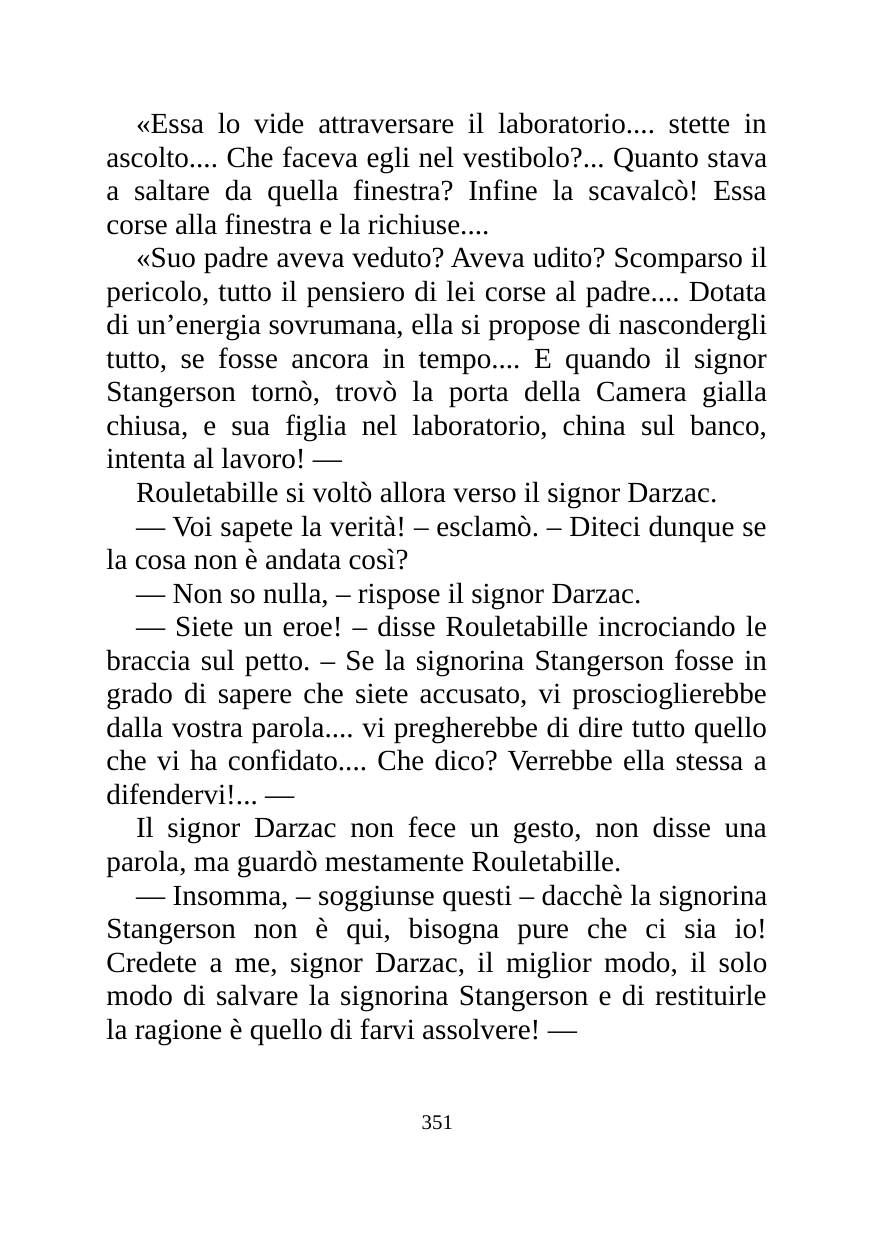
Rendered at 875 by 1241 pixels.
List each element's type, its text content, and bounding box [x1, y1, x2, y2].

text Rouletabille si voltò allora verso il signor Darzac. [106, 475, 768, 509]
text «Suo padre aveva veduto? Aveva udito? Scomparso il pericolo, tutto il pensiero di lei corse al padre.... Dotata di un’energia sovrumana, ella si propose di nascondergli tutto, se fosse ancora in tempo.... E quando il signor Stangerson tornò, trovò la porta della Camera gialla chiusa, e sua figlia nel laboratorio, china sul banco, intenta al lavoro! — [106, 240, 768, 475]
text — Non so nulla, – rispose il signor Darzac. [106, 576, 768, 609]
text «Essa lo vide attraversare il laboratorio.... stette in ascolto.... Che faceva egli nel vestibolo?... Quanto stava a saltare da quella finestra? Infine la scavalcò! Essa corse alla finestra e la richiuse.... [106, 106, 768, 240]
text — Siete un eroe! – disse Rouletabille incrociando le braccia sul petto. – Se la signorina Stangerson fosse in grado di sapere che siete accusato, vi proscioglierebbe dalla vostra parola.... vi pregherebbe di dire tutto quello che vi ha confidato.... Che dico? Verrebbe ella stessa a difendervi!... — [106, 609, 768, 811]
text — Voi sapete la verità! – esclamò. – Diteci dunque se la cosa non è andata così? [106, 509, 768, 576]
text Il signor Darzac non fece un gesto, non disse una parola, ma guardò mestamente Rouletabille. [106, 811, 768, 878]
text — Insomma, – soggiunse questi – dacchè la signorina Stangerson non è qui, bisogna pure che ci sia io! Credete a me, signor Darzac, il miglior modo, il solo modo di salvare la signorina Stangerson e di restituirle la ragione è quello di farvi assolvere! — [106, 878, 768, 1045]
